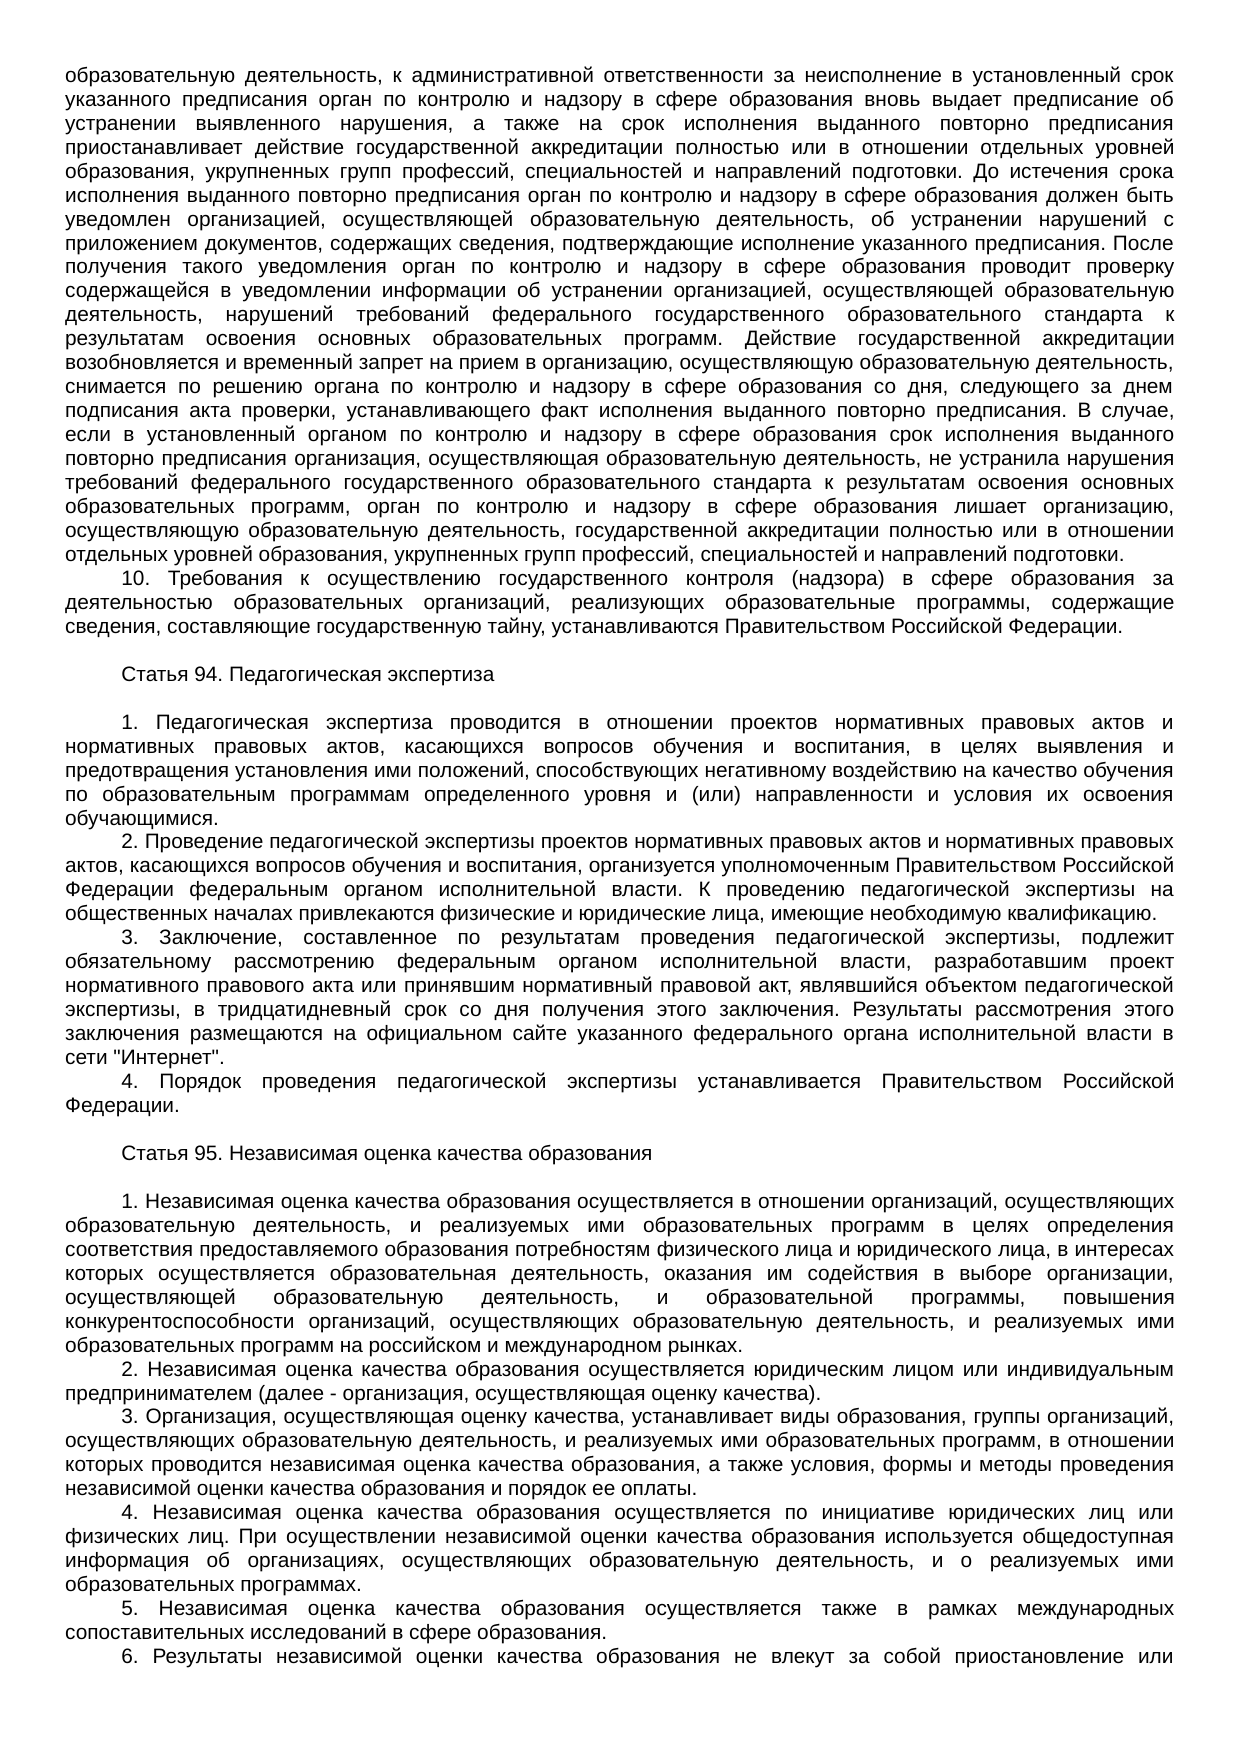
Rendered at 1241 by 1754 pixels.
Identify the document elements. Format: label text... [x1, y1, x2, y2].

text 2. Независимая оценка качества образования осуществляется юридическим лицом или индивидуальным предпринимателем (далее - организация, осуществляющая оценку качества). [65, 1356, 1175, 1404]
text 6. Результаты независимой оценки качества образования не влекут за собой приостановление или [65, 1644, 1175, 1668]
text Статья 95. Независимая оценка качества образования [65, 1141, 1175, 1165]
text 5. Независимая оценка качества образования осуществляется также в рамках международных сопоставительных исследований в сфере образования. [65, 1596, 1175, 1644]
text 1. Независимая оценка качества образования осуществляется в отношении организаций, осуществляющих образовательную деятельность, и реализуемых ими образовательных программ в целях определения соответствия предоставляемого образования потребностям физического лица и юридического лица, в интересах которых осуществляется образовательная деятельность, оказания им содействия в выборе организации, осуществляющей образовательную деятельность, и образовательной программы, повышения конкурентоспособности организаций, осуществляющих образовательную деятельность, и реализуемых ими образовательных программ на российском и международном рынках. [65, 1189, 1175, 1356]
text 1. Педагогическая экспертиза проводится в отношении проектов нормативных правовых актов и нормативных правовых актов, касающихся вопросов обучения и воспитания, в целях выявления и предотвращения установления ими положений, способствующих негативному воздействию на качество обучения по образовательным программам определенного уровня и (или) направленности и условия их освоения обучающимися. [65, 709, 1175, 829]
text 4. Независимая оценка качества образования осуществляется по инициативе юридических лиц или физических лиц. При осуществлении независимой оценки качества образования используется общедоступная информация об организациях, осуществляющих образовательную деятельность, и о реализуемых ими образовательных программах. [65, 1500, 1175, 1596]
text Статья 94. Педагогическая экспертиза [65, 662, 1175, 686]
text 10. Требования к осуществлению государственного контроля (надзора) в сфере образования за деятельностью образовательных организаций, реализующих образовательные программы, содержащие сведения, составляющие государственную тайну, устанавливаются Правительством Российской Федерации. [65, 566, 1175, 638]
text 3. Организация, осуществляющая оценку качества, устанавливает виды образования, группы организаций, осуществляющих образовательную деятельность, и реализуемых ими образовательных программ, в отношении которых проводится независимая оценка качества образования, а также условия, формы и методы проведения независимой оценки качества образования и порядок ее оплаты. [65, 1404, 1175, 1500]
text 2. Проведение педагогической экспертизы проектов нормативных правовых актов и нормативных правовых актов, касающихся вопросов обучения и воспитания, организуется уполномоченным Правительством Российской Федерации федеральным органом исполнительной власти. К проведению педагогической экспертизы на общественных началах привлекаются физические и юридические лица, имеющие необходимую квалификацию. [65, 829, 1175, 925]
text 3. Заключение, составленное по результатам проведения педагогической экспертизы, подлежит обязательному рассмотрению федеральным органом исполнительной власти, разработавшим проект нормативного правового акта или принявшим нормативный правовой акт, являвшийся объектом педагогической экспертизы, в тридцатидневный срок со дня получения этого заключения. Результаты рассмотрения этого заключения размещаются на официальном сайте указанного федерального органа исполнительной власти в сети "Интернет". [65, 925, 1175, 1069]
text образовательную деятельность, к административной ответственности за неисполнение в установленный срок указанного предписания орган по контролю и надзору в сфере образования вновь выдает предписание об устранении выявленного нарушения, а также на срок исполнения выданного повторно предписания приостанавливает действие государственной аккредитации полностью или в отношении отдельных уровней образования, укрупненных групп профессий, специальностей и направлений подготовки. До истечения срока исполнения выданного повторно предписания орган по контролю и надзору в сфере образования должен быть уведомлен организацией, осуществляющей образовательную деятельность, об устранении нарушений с приложением документов, содержащих сведения, подтверждающие исполнение указанного предписания. После получения такого уведомления орган по контролю и надзору в сфере образования проводит проверку содержащейся в уведомлении информации об устранении организацией, осуществляющей образовательную деятельность, нарушений требований федерального государственного образовательного стандарта к результатам освоения основных образовательных программ. Действие государственной аккредитации возобновляется и временный запрет на прием в организацию, осуществляющую образовательную деятельность, снимается по решению органа по контролю и надзору в сфере образования со дня, следующего за днем подписания акта проверки, устанавливающего факт исполнения выданного повторно предписания. В случае, если в установленный органом по контролю и надзору в сфере образования срок исполнения выданного повторно предписания организация, осуществляющая образовательную деятельность, не устранила нарушения требований федерального государственного образовательного стандарта к результатам освоения основных образовательных программ, орган по контролю и надзору в сфере образования лишает организацию, осуществляющую образовательную деятельность, государственной аккредитации полностью или в отношении отдельных уровней образования, укрупненных групп профессий, специальностей и направлений подготовки. [65, 63, 1175, 566]
text 4. Порядок проведения педагогической экспертизы устанавливается Правительством Российской Федерации. [65, 1069, 1175, 1117]
